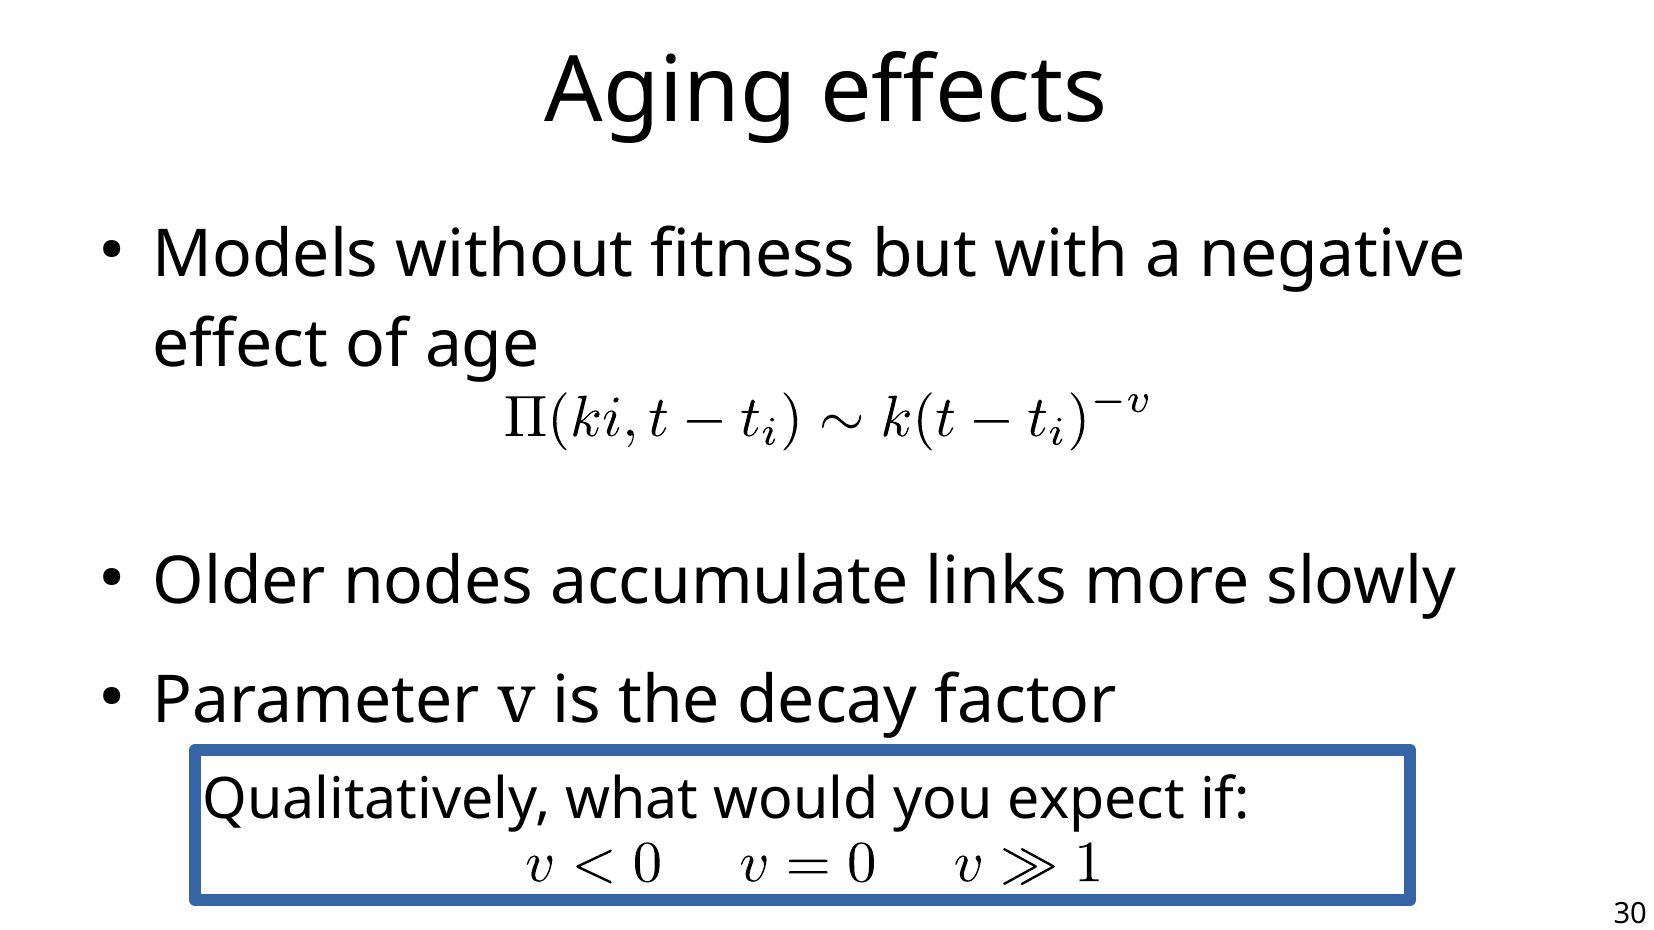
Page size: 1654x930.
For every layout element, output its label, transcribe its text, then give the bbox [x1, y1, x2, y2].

text_box [525, 842, 1104, 886]
list Qualitatively, what would you expect if: [195, 750, 1411, 901]
list Models without fitness but with a negative effect of age Older nodes accumulate links more slowly Parameter v is the decay factor [82, 205, 1571, 746]
title Aging effects [82, 7, 1571, 166]
text_box [503, 386, 1152, 451]
